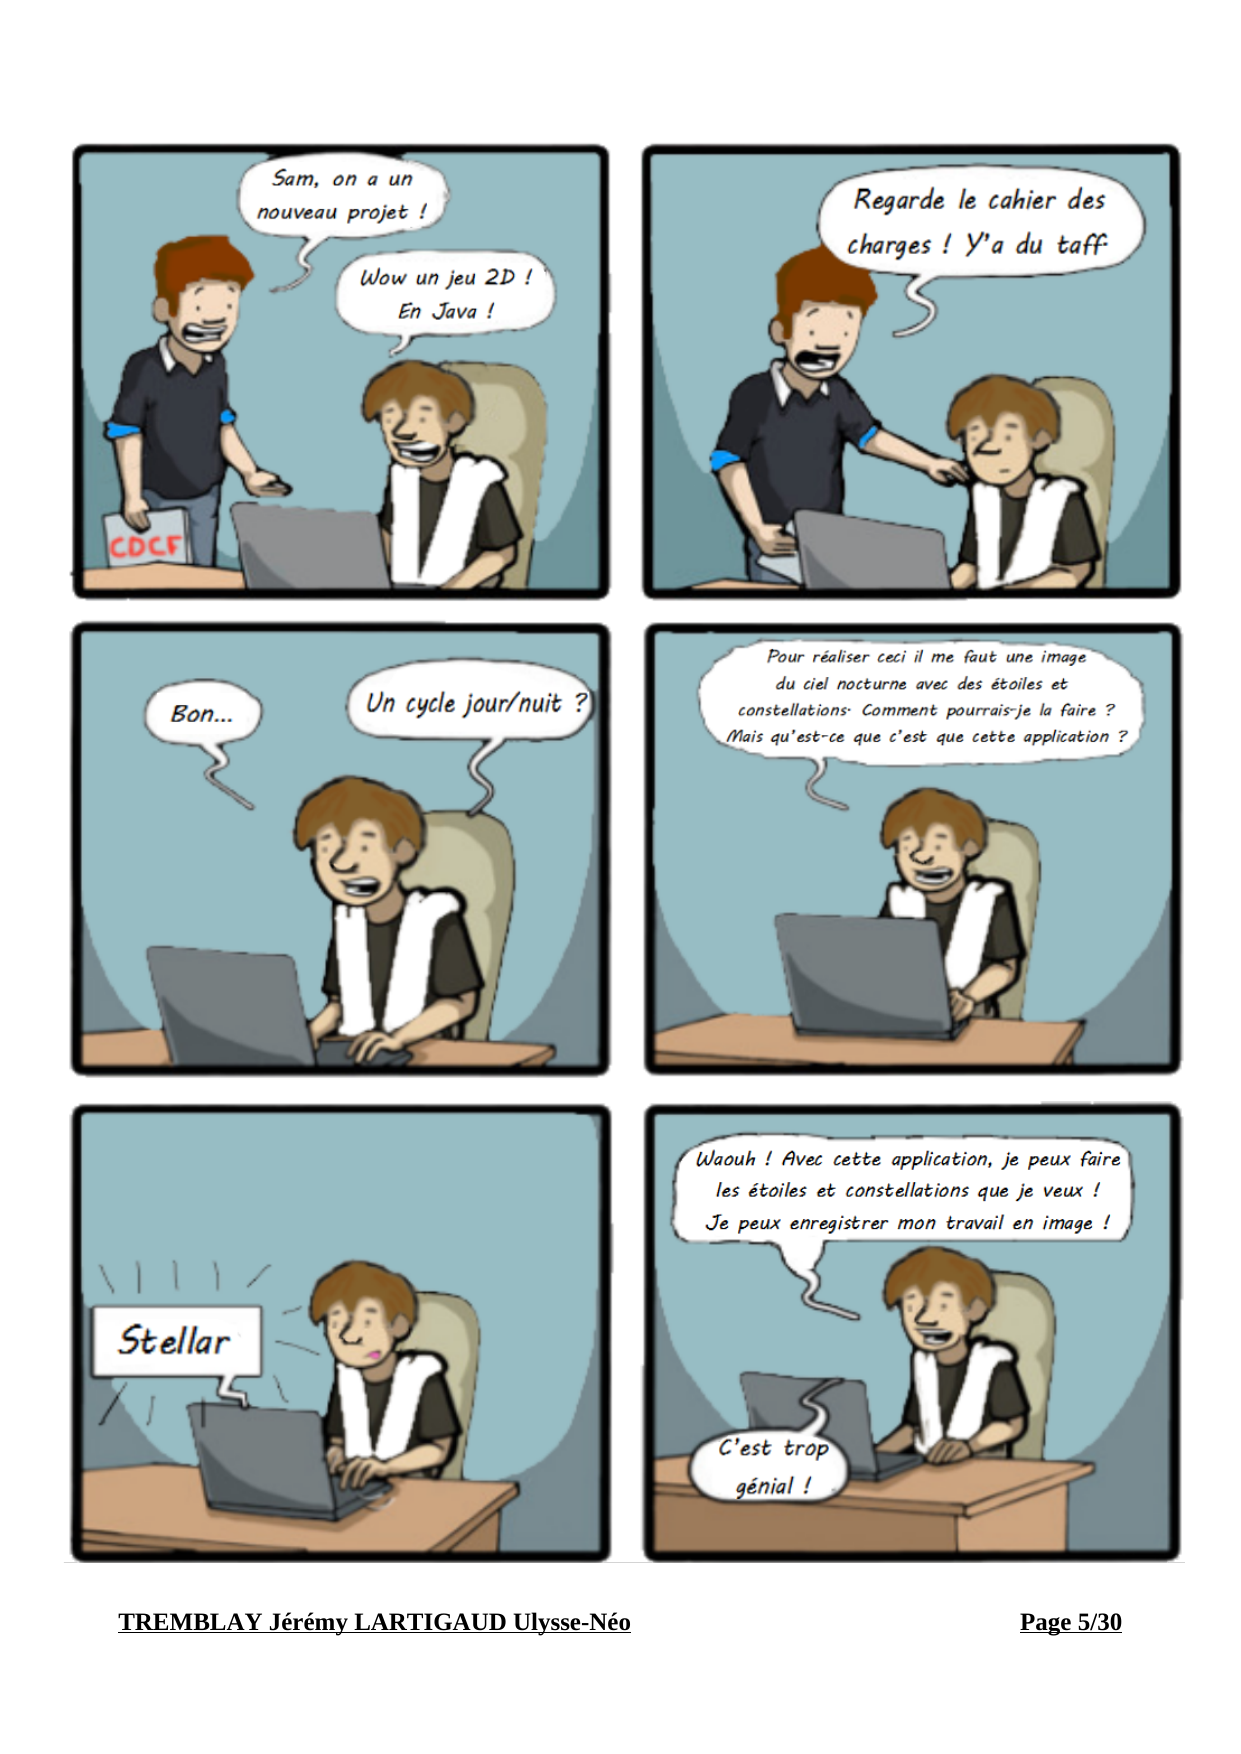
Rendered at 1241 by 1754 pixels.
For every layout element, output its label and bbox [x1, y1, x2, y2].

picture [63, 134, 1185, 1564]
